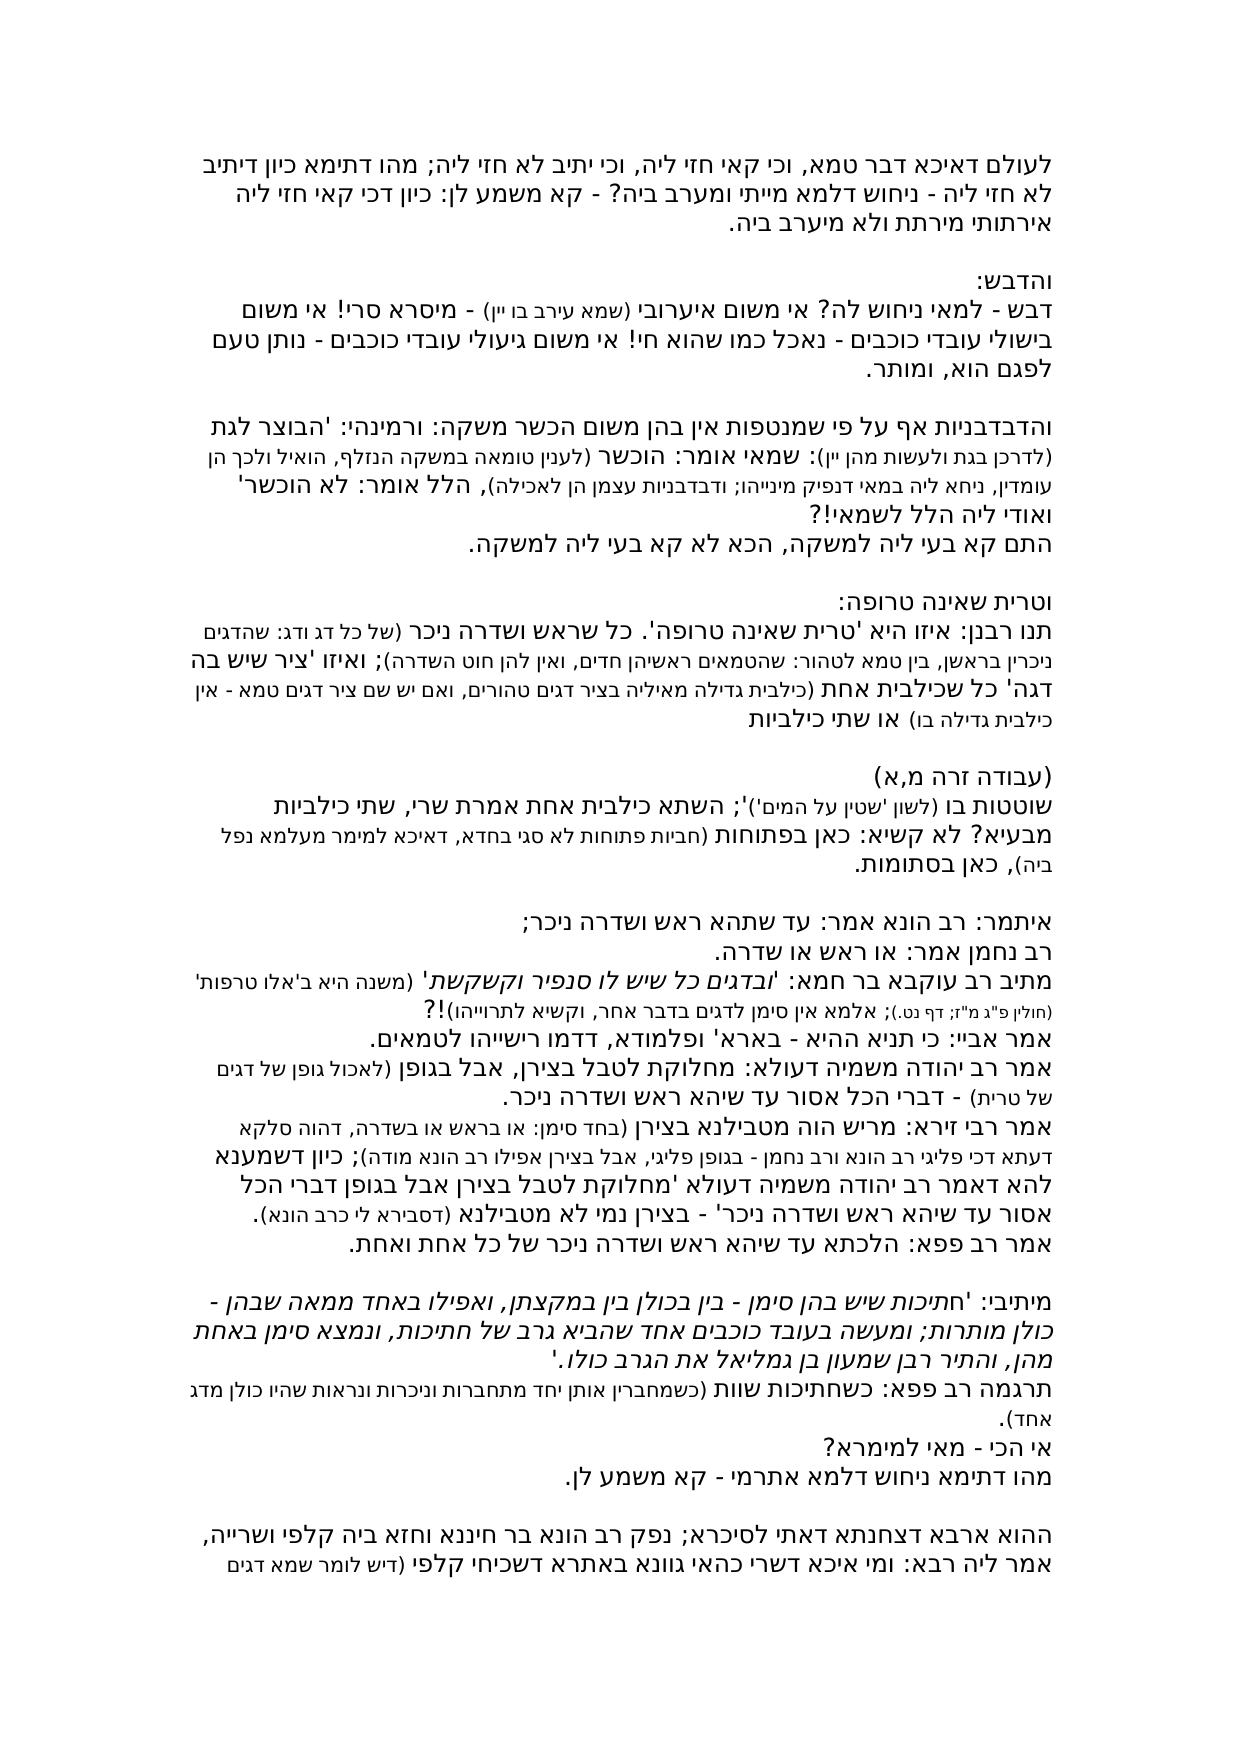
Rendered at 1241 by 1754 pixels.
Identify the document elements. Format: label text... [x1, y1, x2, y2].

text לעולם דאיכא דבר טמא, וכי קאי חזי ליה, וכי יתיב לא חזי ליה; מהו דתימא כיון דיתיב לא חזי ליה - ניחוש דלמא מייתי ומערב ביה? - קא משמע לן: כיון דכי קאי חזי ליה אירתותי מירתת ולא מיערב ביה. [187, 150, 1053, 238]
text התם קא בעי ליה למשקה, הכא לא קא בעי ליה למשקה. [187, 529, 1053, 558]
text מהו דתימא ניחוש דלמא אתרמי - קא משמע לן. [187, 1462, 1053, 1491]
text אמר אביי: כי תניא ההיא - בארא' ופלמודא, דדמו רישייהו לטמאים. [187, 1024, 1053, 1053]
text ההוא ארבא דצחנתא דאתי לסיכרא; נפק רב הונא בר חיננא וחזא ביה קלפי ושרייה, אמר ליה רבא: ומי איכא דשרי כהאי גוונא באתרא דשכיחי קלפי (דיש לומר שמא דגים [187, 1520, 1053, 1578]
text מתיב רב עוקבא בר חמא: 'ובדגים כל שיש לו סנפיר וקשקשת' (משנה היא ב'אלו טרפות' (חולין פ"ג מ"ז; דף נט.); אלמא אין סימן לדגים בדבר אחר, וקשיא לתרוייהו)!? [187, 966, 1053, 1024]
text והדבדבניות אף על פי שמנטפות אין בהן משום הכשר משקה: ורמינהי: 'הבוצר לגת (לדרכן בגת ולעשות מהן יין): שמאי אומר: הוכשר (לענין טומאה במשקה הנזלף, הואיל ולכך הן עומדין, ניחא ליה במאי דנפיק מינייהו; ודבדבניות עצמן הן לאכילה), הלל אומר: לא הוכשר' ואודי ליה הלל לשמאי!? [187, 412, 1053, 529]
text דבש - למאי ניחוש לה? אי משום איערובי (שמא עירב בו יין) - מיסרא סרי! אי משום בישולי עובדי כוכבים - נאכל כמו שהוא חי! אי משום גיעולי עובדי כוכבים - נותן טעם לפגם הוא, ומותר. [187, 296, 1053, 383]
text אמר רב פפא: הלכתא עד שיהא ראש ושדרה ניכר של כל אחת ואחת. [187, 1229, 1053, 1258]
text (עבודה זרה מ,א) [187, 762, 1053, 791]
text שוטטות בו (לשון 'שטין על המים')'; השתא כילבית אחת אמרת שרי, שתי כילביות מבעיא? לא קשיא: כאן בפתוחות (חביות פתוחות לא סגי בחדא, דאיכא למימר מעלמא נפל ביה), כאן בסתומות. [187, 791, 1053, 879]
text וטרית שאינה טרופה: [187, 587, 1053, 616]
text אמר רב יהודה משמיה דעולא: מחלוקת לטבל בצירן, אבל בגופן (לאכול גופן של דגים של טרית) - דברי הכל אסור עד שיהא ראש ושדרה ניכר. [187, 1053, 1053, 1112]
text מיתיבי: 'חתיכות שיש בהן סימן - בין בכולן בין במקצתן, ואפילו באחד ממאה שבהן - כולן מותרות; ומעשה בעובד כוכבים אחד שהביא גרב של חתיכות, ונמצא סימן באחת מהן, והתיר רבן שמעון בן גמליאל את הגרב כולו.' [187, 1287, 1053, 1374]
text אי הכי - מאי למימרא? [187, 1433, 1053, 1462]
text תנו רבנן: איזו היא 'טרית שאינה טרופה'. כל שראש ושדרה ניכר (של כל דג ודג: שהדגים ניכרין בראשן, בין טמא לטהור: שהטמאים ראשיהן חדים, ואין להן חוט השדרה); ואיזו 'ציר שיש בה דגה' כל שכילבית אחת (כילבית גדילה מאיליה בציר דגים טהורים, ואם יש שם ציר דגים טמא - אין כילבית גדילה בו) או שתי כילביות [187, 616, 1053, 733]
text והדבש: [187, 266, 1053, 296]
text תרגמה רב פפא: כשחתיכות שוות (כשמחברין אותן יחד מתחברות וניכרות ונראות שהיו כולן מדג אחד). [187, 1374, 1053, 1433]
text רב נחמן אמר: או ראש או שדרה. [187, 937, 1053, 966]
text אמר רבי זירא: מריש הוה מטבילנא בצירן (בחד סימן: או בראש או בשדרה, דהוה סלקא דעתא דכי פליגי רב הונא ורב נחמן - בגופן פליגי, אבל בצירן אפילו רב הונא מודה); כיון דשמענא להא דאמר רב יהודה משמיה דעולא 'מחלוקת לטבל בצירן אבל בגופן דברי הכל אסור עד שיהא ראש ושדרה ניכר' - בצירן נמי לא מטבילנא (דסבירא לי כרב הונא). [187, 1112, 1053, 1229]
text איתמר: רב הונא אמר: עד שתהא ראש ושדרה ניכר; [187, 907, 1053, 937]
